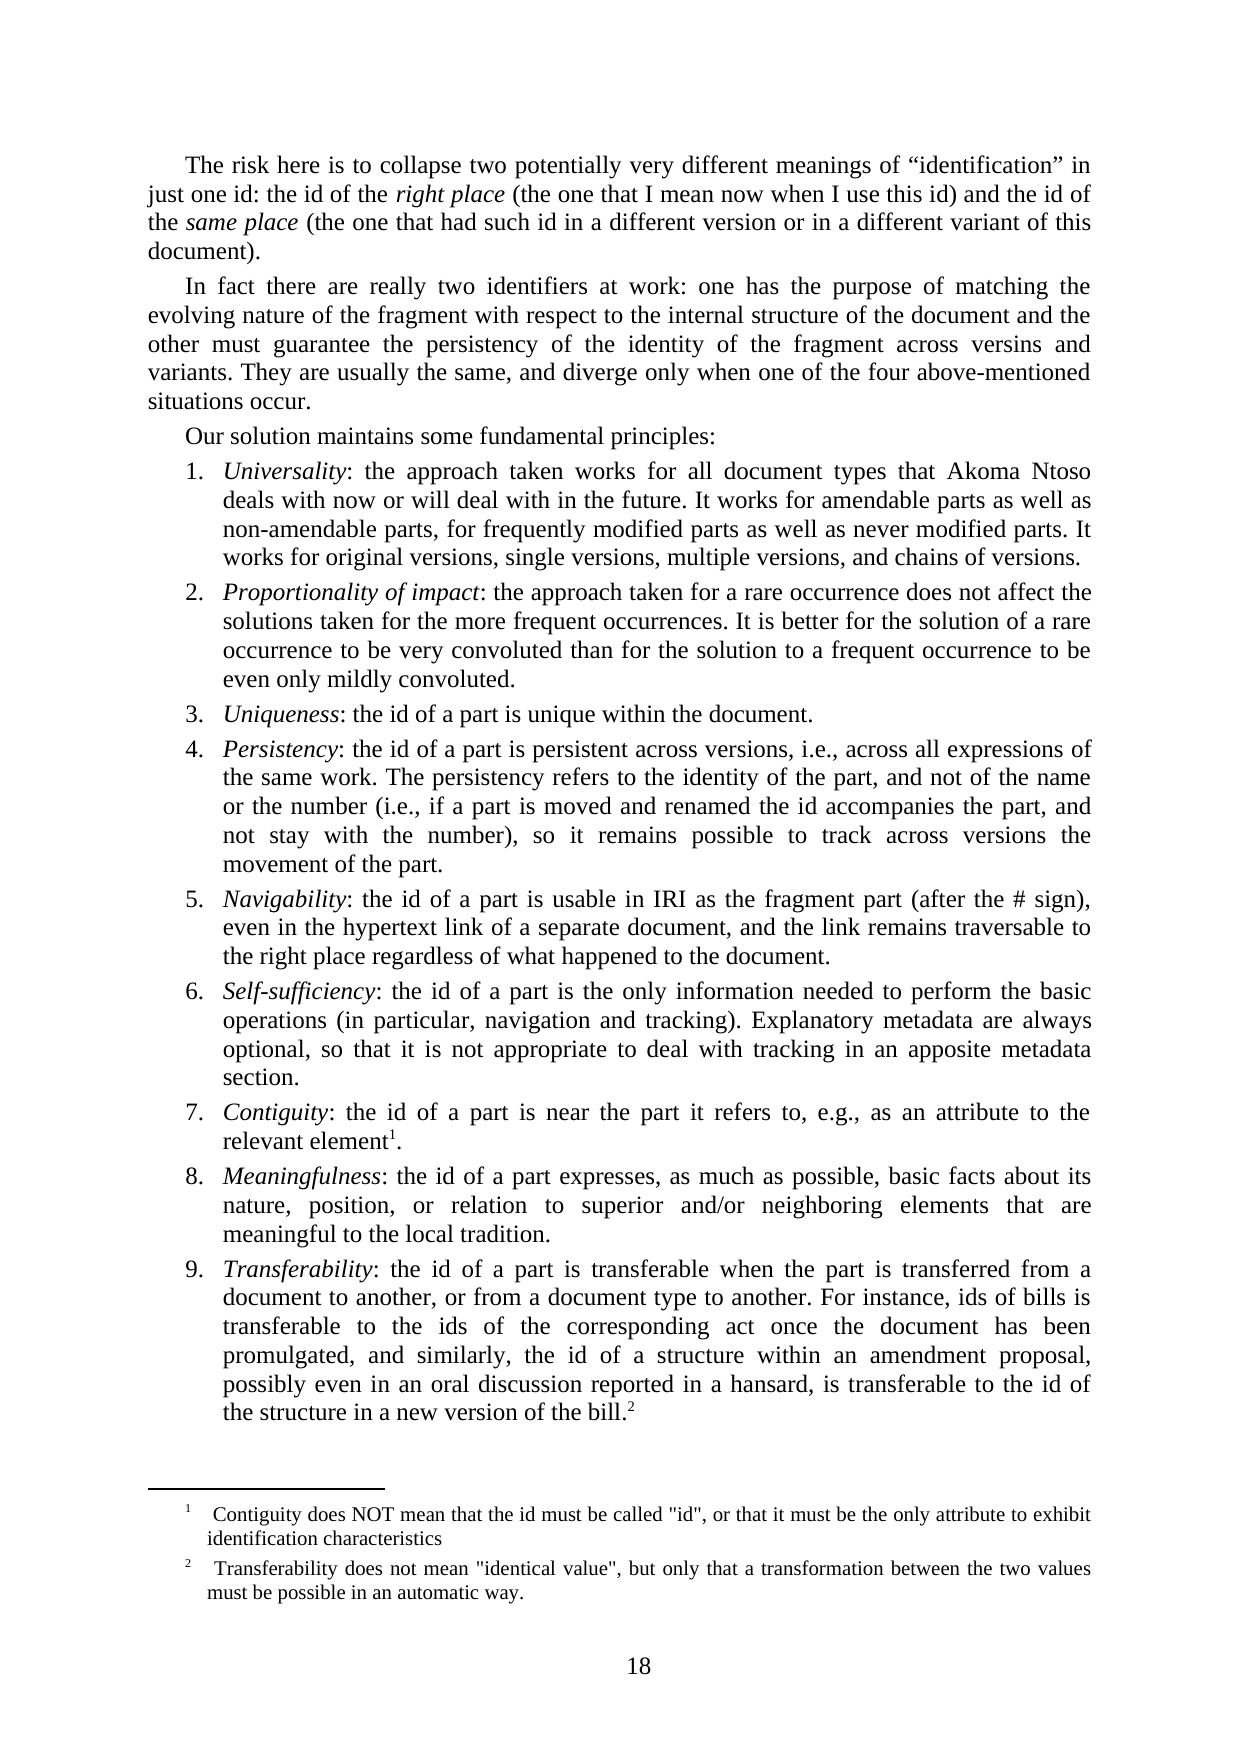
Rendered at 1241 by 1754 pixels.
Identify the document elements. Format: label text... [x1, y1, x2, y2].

text The risk here is to collapse two potentially very different meanings of “identification” in just one id: the id of the right place (the one that I mean now when I use this id) and the id of the same place (the one that had such id in a different version or in a different variant of this document). [148, 150, 1092, 265]
list Contiguity: the id of a part is near the part it refers to, e.g., as an attribute to the relevant element. [185, 1097, 1092, 1155]
list Navigability: the id of a part is usable in IRI as the fragment part (after the # sign), even in the hypertext link of a separate document, and the link remains traversable to the right place regardless of what happened to the document. [185, 884, 1092, 970]
list Self-sufficiency: the id of a part is the only information needed to perform the basic operations (in particular, navigation and tracking). Explanatory metadata are always optional, so that it is not appropriate to deal with tracking in an apposite metadata section. [185, 976, 1092, 1091]
text In fact there are really two identifiers at work: one has the purpose of matching the evolving nature of the fragment with respect to the internal structure of the document and the other must guarantee the persistency of the identity of the fragment across versins and variants. They are usually the same, and diverge only when one of the four above-mentioned situations occur. [148, 271, 1092, 415]
list Contiguity does NOT mean that the id must be called "id", or that it must be the only attribute to exhibit identification characteristics [185, 1501, 1092, 1549]
list Uniqueness: the id of a part is unique within the document. [185, 699, 1092, 727]
text Our solution maintains some fundamental principles: [148, 421, 1092, 450]
list Transferability: the id of a part is transferable when the part is transferred from a document to another, or from a document type to another. For instance, ids of bills is transferable to the ids of the corresponding act once the document has been promulgated, and similarly, the id of a structure within an amendment proposal, possibly even in an oral discussion reported in a hansard, is transferable to the id of the structure in a new version of the bill. [185, 1254, 1092, 1426]
list Persistency: the id of a part is persistent across versions, i.e., across all expressions of the same work. The persistency refers to the identity of the part, and not of the name or the number (i.e., if a part is moved and renamed the id accompanies the part, and not stay with the number), so it remains possible to track across versions the movement of the part. [185, 734, 1092, 877]
list Proportionality of impact: the approach taken for a rare occurrence does not affect the solutions taken for the more frequent occurrences. It is better for the solution of a rare occurrence to be very convoluted than for the solution to a frequent occurrence to be even only mildly convoluted. [185, 577, 1092, 692]
list Meaningfulness: the id of a part expresses, as much as possible, basic facts about its nature, position, or relation to superior and/or neighboring elements that are meaningful to the local tradition. [185, 1161, 1092, 1247]
list Universality: the approach taken works for all document types that Akoma Ntoso deals with now or will deal with in the future. It works for amendable parts as well as non-amendable parts, for frequently modified parts as well as never modified parts. It works for original versions, single versions, multiple versions, and chains of versions. [185, 456, 1092, 571]
list Transferability does not mean "identical value", but only that a transformation between the two values must be possible in an automatic way. [185, 1556, 1092, 1604]
